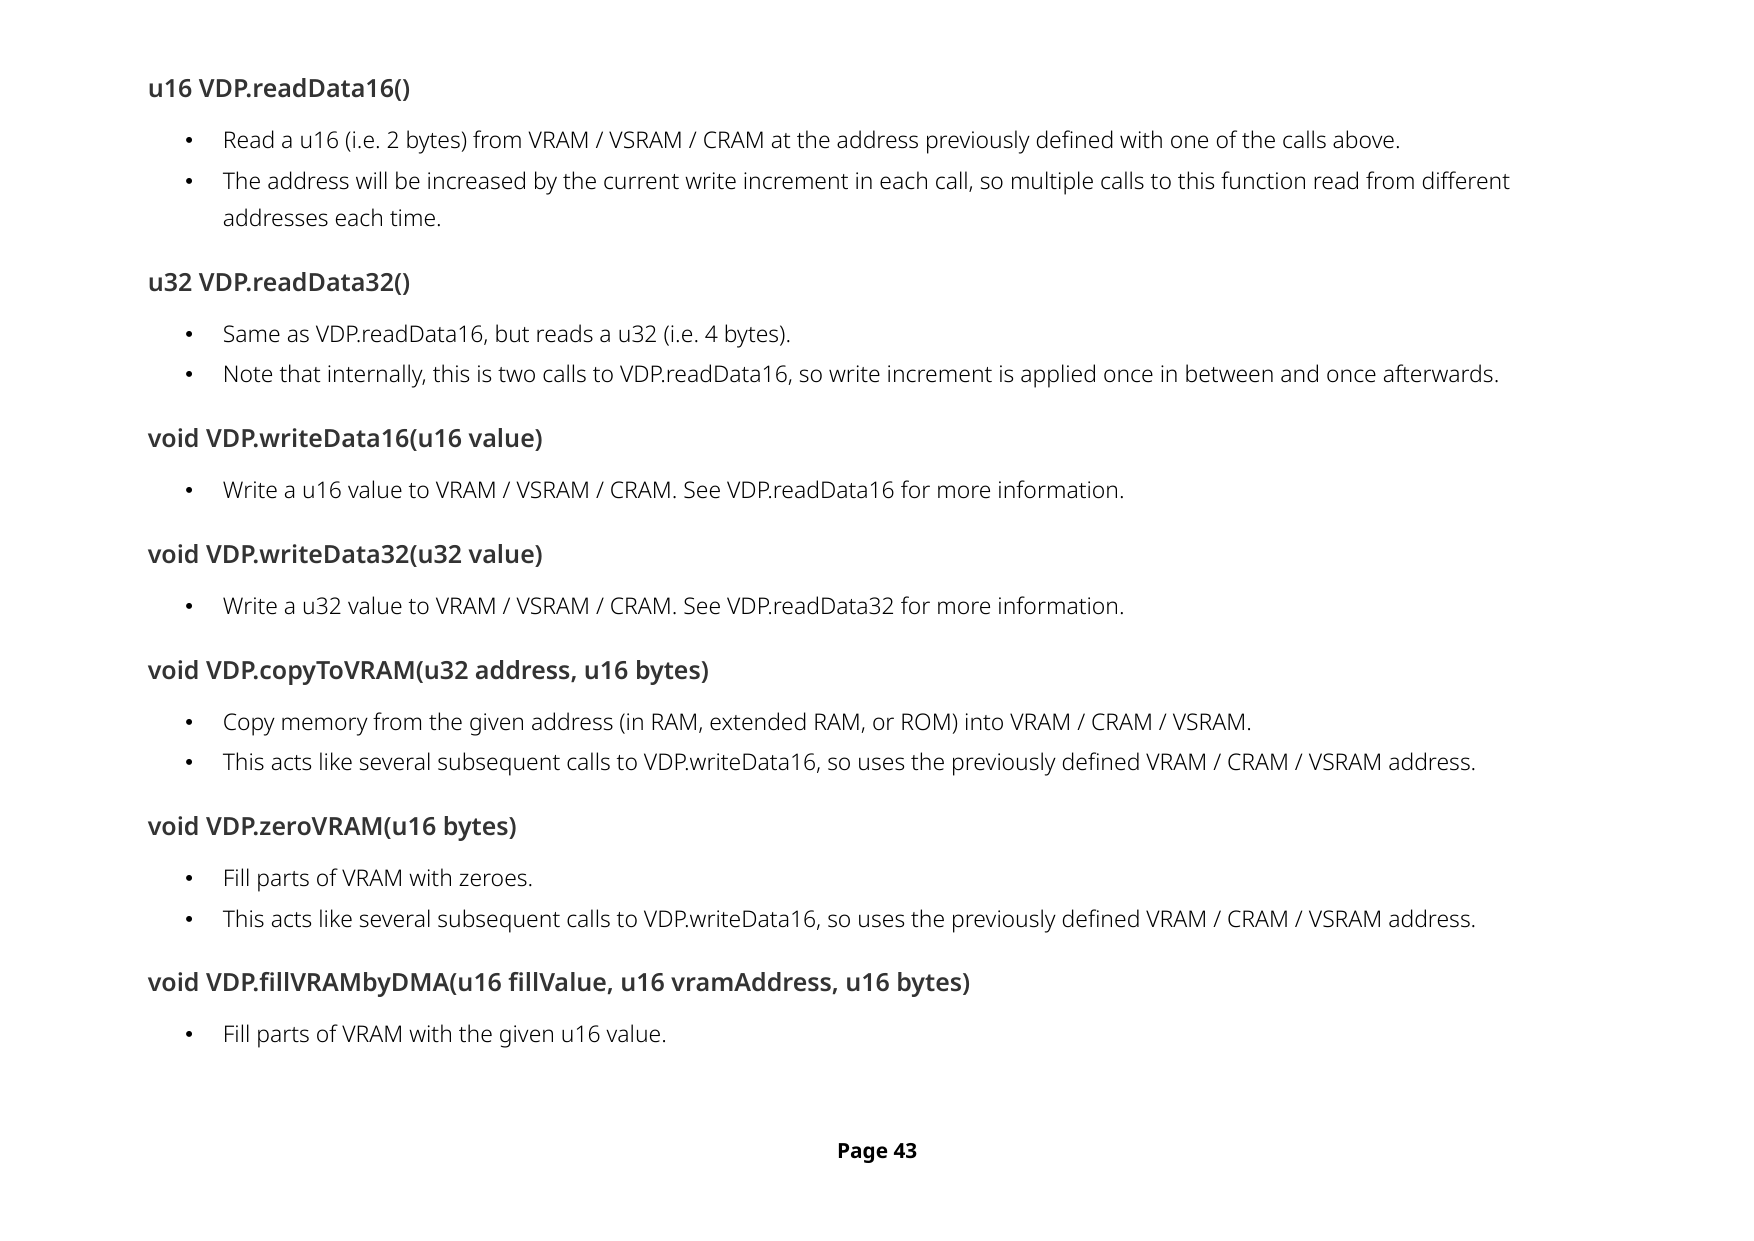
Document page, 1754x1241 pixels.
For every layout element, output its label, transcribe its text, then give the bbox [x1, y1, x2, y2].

list Fill parts of VRAM with zeroes. [185, 862, 1606, 893]
list The address will be increased by the current write increment in each call, so multiple calls to this function read from different addresses each time. [185, 164, 1606, 233]
subtitle void VDP.fillVRAMbyDMA(u16 fillValue, u16 vramAddress, u16 bytes) [148, 965, 1606, 999]
list Write a u32 value to VRAM / VSRAM / CRAM. See VDP.readData32 for more information. [185, 590, 1606, 621]
list Read a u16 (i.e. 2 bytes) from VRAM / VSRAM / CRAM at the address previously defined with one of the calls above. [185, 124, 1606, 155]
list Fill parts of VRAM with the given u16 value. [185, 1018, 1606, 1049]
subtitle void VDP.writeData16(u16 value) [148, 421, 1606, 455]
list Copy memory from the given address (in RAM, extended RAM, or ROM) into VRAM / CRAM / VSRAM. [185, 706, 1606, 737]
list This acts like several subsequent calls to VDP.writeData16, so uses the previously defined VRAM / CRAM / VSRAM address. [185, 902, 1606, 934]
subtitle void VDP.writeData32(u32 value) [148, 537, 1606, 571]
list Write a u16 value to VRAM / VSRAM / CRAM. See VDP.readData16 for more information. [185, 474, 1606, 505]
subtitle u16 VDP.readData16() [148, 71, 1606, 105]
list Same as VDP.readData16, but reads a u32 (i.e. 4 bytes). [185, 318, 1606, 349]
subtitle void VDP.zeroVRAM(u16 bytes) [148, 809, 1606, 843]
subtitle u32 VDP.readData32() [148, 264, 1606, 299]
list Note that internally, this is two calls to VDP.readData16, so write increment is applied once in between and once afterwards. [185, 358, 1606, 389]
subtitle void VDP.copyToVRAM(u32 address, u16 bytes) [148, 652, 1606, 687]
list This acts like several subsequent calls to VDP.writeData16, so uses the previously defined VRAM / CRAM / VSRAM address. [185, 746, 1606, 777]
